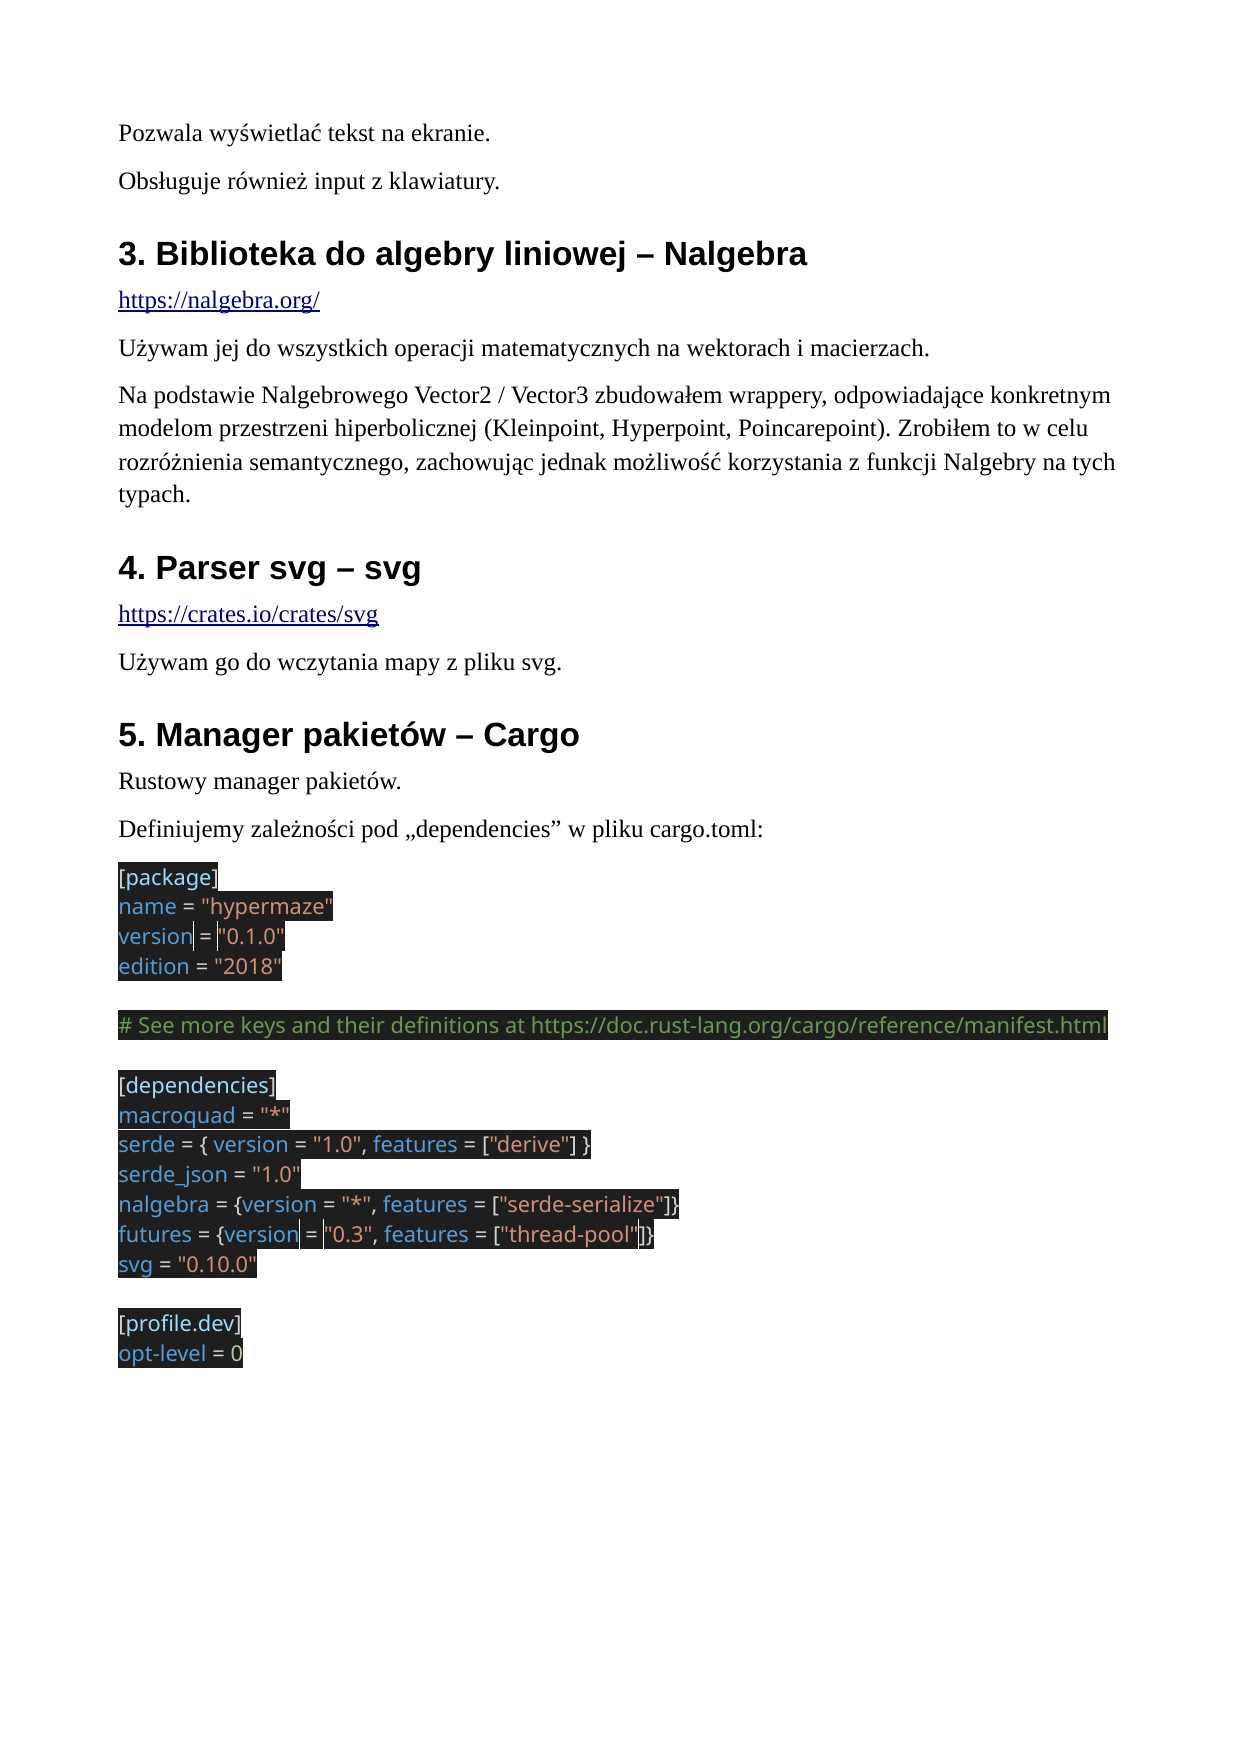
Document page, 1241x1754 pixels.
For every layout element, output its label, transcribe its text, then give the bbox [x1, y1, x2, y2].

text [package] [118, 862, 1122, 891]
text https://nalgebra.org/ [118, 285, 1122, 314]
text https://crates.io/crates/svg [118, 599, 1122, 628]
text macroquad = "*" [118, 1100, 1122, 1129]
text Na podstawie Nalgebrowego Vector2 / Vector3 zbudowałem wrappery, odpowiadające konkretnym modelom przestrzeni hiperbolicznej (Kleinpoint, Hyperpoint, Poincarepoint). Zrobiłem to w celu rozróżnienia semantycznego, zachowując jednak możliwość korzystania z funkcji Nalgebry na tych typach. [118, 381, 1122, 508]
text edition = "2018" [118, 951, 1122, 981]
text [profile.dev] [118, 1308, 1122, 1338]
text version = "0.1.0" [118, 921, 1122, 951]
text name = "hypermaze" [118, 891, 1122, 921]
text opt-level = 0 [118, 1338, 1122, 1368]
text [dependencies] [118, 1070, 1122, 1100]
text nalgebra = {version = "*", features = ["serde-serialize"]} [118, 1189, 1122, 1219]
text serde_json = "1.0" [118, 1159, 1122, 1189]
text Definiujemy zależności pod „dependencies” w pliku cargo.toml: [118, 814, 1122, 843]
text Używam go do wczytania mapy z pliku svg. [118, 647, 1122, 676]
text Rustowy manager pakietów. [118, 766, 1122, 795]
subtitle 5. Manager pakietów – Cargo [118, 715, 1122, 754]
text Pozwala wyświetlać tekst na ekranie. [118, 118, 1122, 147]
text Używam jej do wszystkich operacji matematycznych na wektorach i macierzach. [118, 333, 1122, 362]
text # See more keys and their definitions at https://doc.rust-lang.org/cargo/reference/manifest.html [118, 1010, 1122, 1040]
subtitle 3. Biblioteka do algebry liniowej – Nalgebra [118, 234, 1122, 273]
text futures = {version = "0.3", features = ["thread-pool"]} [118, 1219, 1122, 1249]
text svg = "0.10.0" [118, 1249, 1122, 1278]
subtitle 4. Parser svg – svg [118, 548, 1122, 587]
text Obsługuje również input z klawiatury. [118, 166, 1122, 194]
text serde = { version = "1.0", features = ["derive"] } [118, 1129, 1122, 1159]
